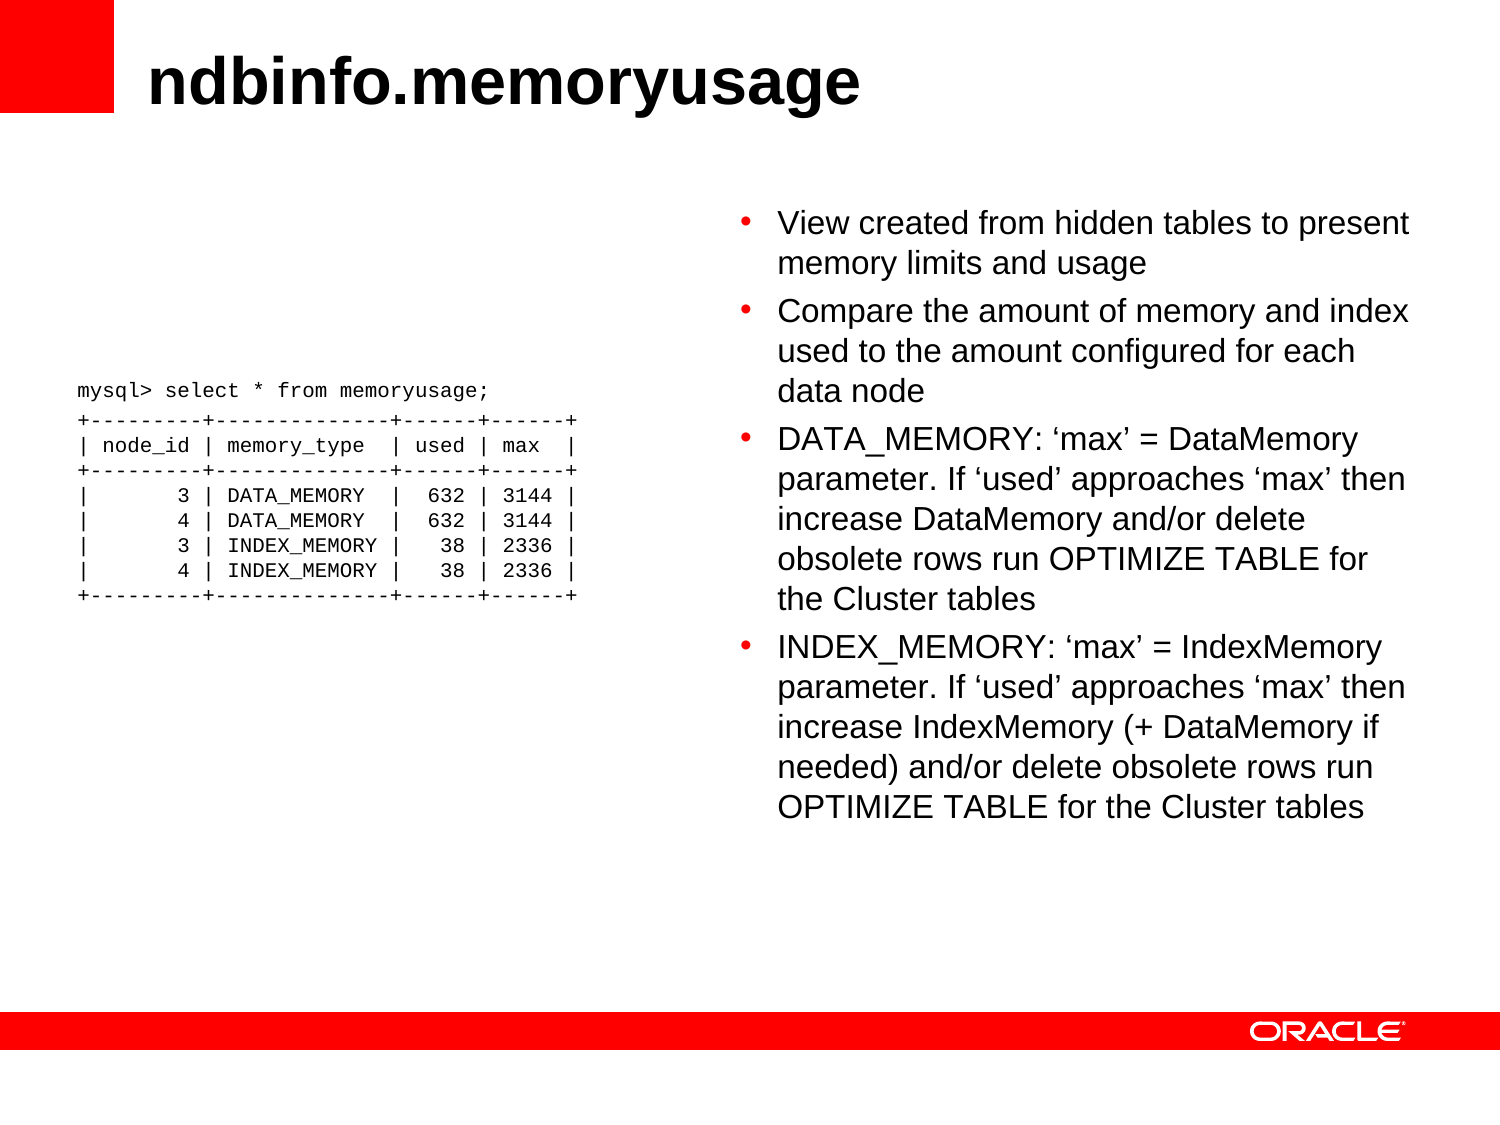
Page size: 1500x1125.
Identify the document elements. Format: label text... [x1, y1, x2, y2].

picture [0, 1012, 1500, 1050]
picture [0, 0, 114, 113]
title ndbinfo.memoryusage [147, 8, 1392, 119]
list View created from hidden tables to present memory limits and usage Compare the amount of memory and index used to the amount configured for each data node DATA_MEMORY: ‘max’ = DataMemory parameter. If ‘used’ approaches ‘max’ then increase DataMemory and/or delete obsolete rows run OPTIMIZE TABLE for the Cluster tables INDEX_MEMORY: ‘max’ = IndexMemory parameter. If ‘used’ approaches ‘max’ then increase IndexMemory (+ DataMemory if needed) and/or delete obsolete rows run OPTIMIZE TABLE for the Cluster tables [725, 193, 1438, 894]
text_box mysql> select * from memoryusage; +---------+--------------+------+------+ | node_id | memory_type | used | max | +---------+--------------+------+------+ | 3 | DATA_MEMORY | 632 | 3144 | | 4 | DATA_MEMORY | 632 | 3144 | | 3 | INDEX_MEMORY | 38 | 2336 | | 4 | INDEX_MEMORY | 38 | 2336 | +---------+--------------+------+------+ [62, 368, 913, 932]
